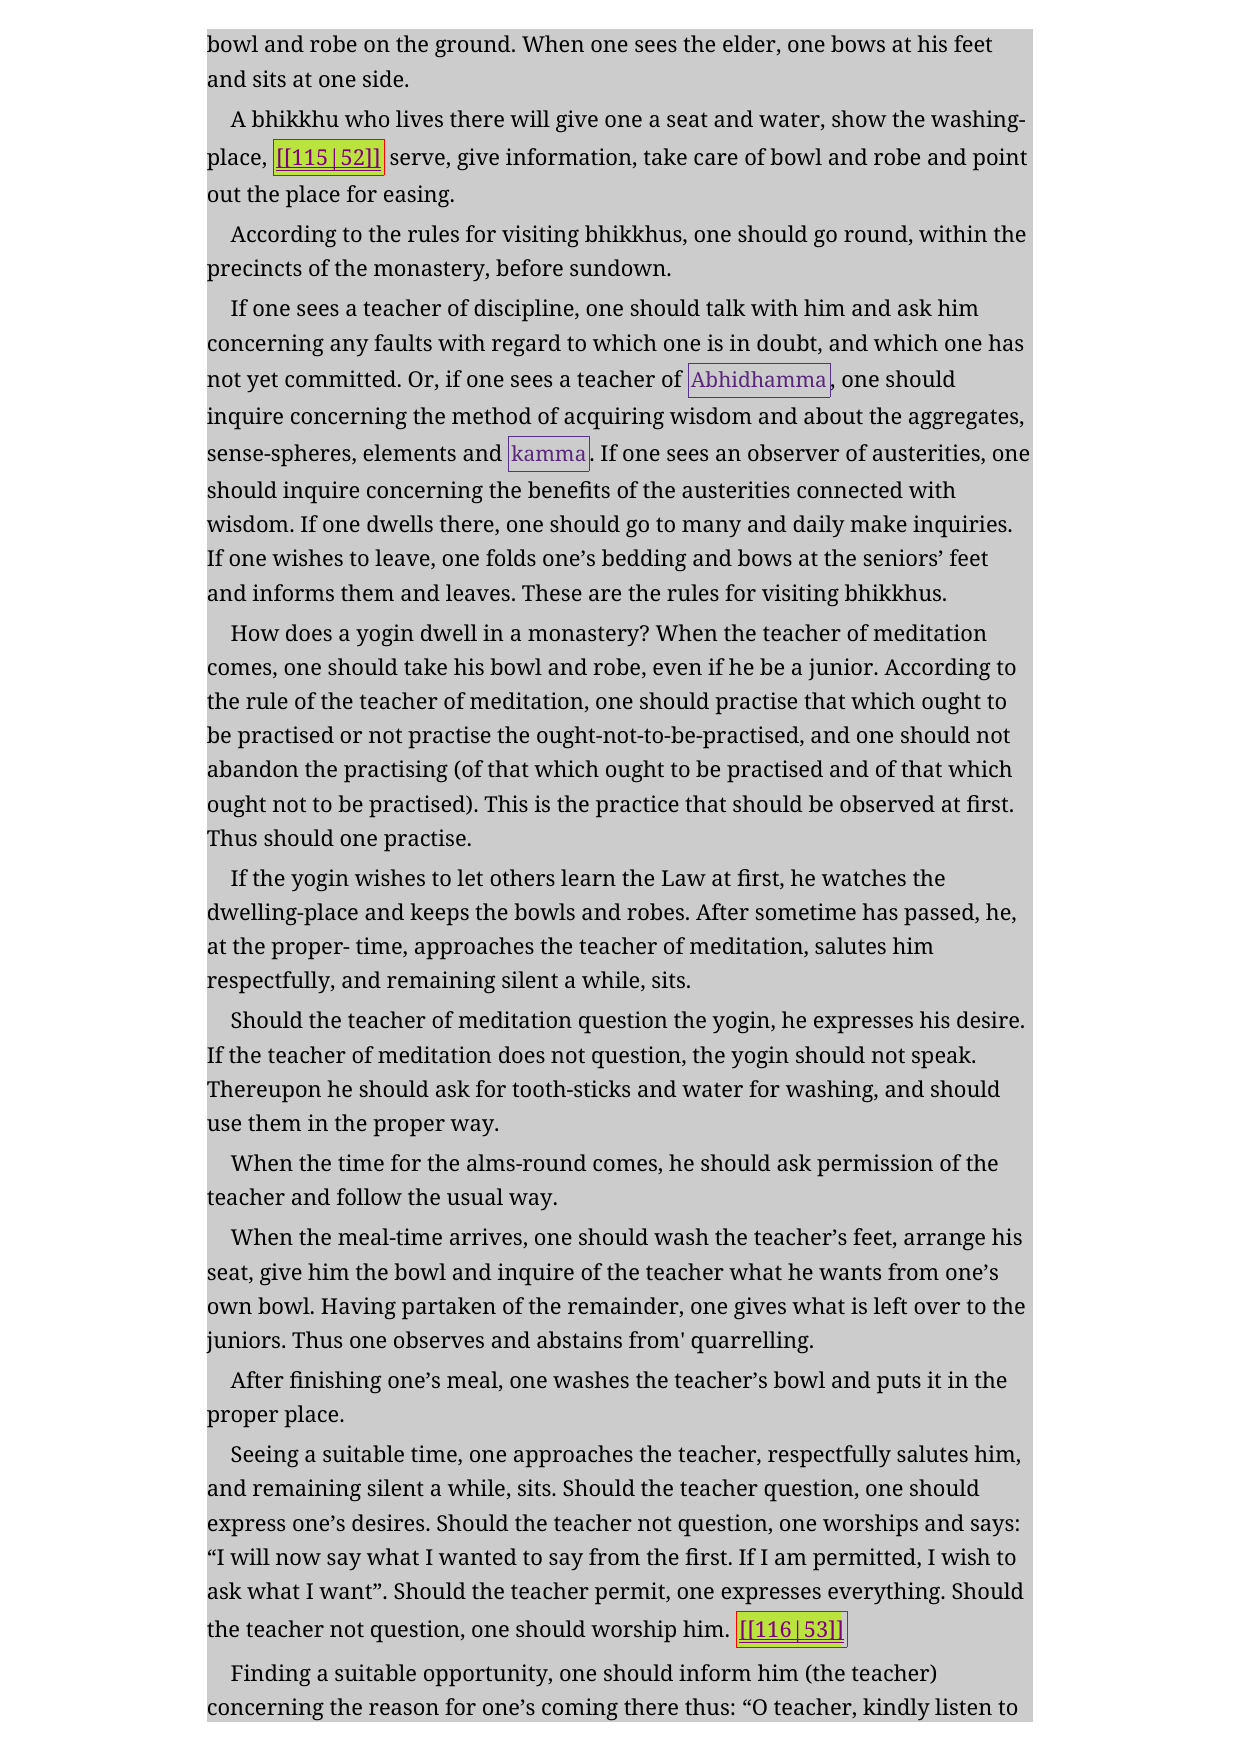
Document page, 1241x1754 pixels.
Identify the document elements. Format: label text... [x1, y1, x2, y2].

text When the time for the alms-round comes, he should ask permission of the teacher and follow the usual way. [207, 1148, 1033, 1212]
text A bhikkhu who lives there will give one a seat and water, show the washing-place, [[115|52]] serve, give information, take care of bowl and robe and point out the place for easing. [207, 104, 1033, 209]
text How does a yogin dwell in a monastery? When the teacher of meditation comes, one should take his bowl and robe, even if he be a junior. According to the rule of the teacher of meditation, one should practise that which ought to be practised or not practise the ought-not-to-be-practised, and one should not abandon the practising (of that which ought to be practised and of that which ought not to be practised). This is the practice that should be observed at first. Thus should one practise. [207, 618, 1033, 852]
text Should the teacher of meditation question the yogin, he expresses his desire. If the teacher of meditation does not question, the yogin should not speak. Thereupon he should ask for tooth-sticks and water for washing, and should use them in the proper way. [207, 1005, 1033, 1138]
text If the yogin wishes to let others learn the Law at first, he watches the dwelling-place and keeps the bowls and robes. After sometime has passed, he, at the proper- time, approaches the teacher of meditation, salutes him respectfully, and remaining silent a while, sits. [207, 863, 1033, 995]
text bowl and robe on the ground. When one sees the elder, one bows at his feet and sits at one side. [207, 29, 1033, 93]
text According to the rules for visiting bhikkhus, one should go round, within the precincts of the monastery, before sundown. [207, 219, 1033, 283]
text When the meal-time arrives, one should wash the teacher’s feet, arrange his seat, give him the bowl and inquire of the teacher what he wants from one’s own bowl. Having partaken of the remainder, one gives what is left over to the juniors. Thus one observes and abstains from' quarrelling. [207, 1222, 1033, 1354]
text Seeing a suitable time, one approaches the teacher, respectfully salutes him, and remaining silent a while, sits. Should the teacher question, one should express one’s desires. Should the teacher not question, one worships and says: “I will now say what I wanted to say from the first. If I am permitted, I wish to ask what I want”. Should the teacher permit, one expresses everything. Should the teacher not question, one should worship him. [[116|53]] [207, 1439, 1033, 1647]
text If one sees a teacher of discipline, one should talk with him and ask him concerning any faults with regard to which one is in doubt, and which one has not yet committed. Or, if one sees a teacher of Abhidhamma, one should inquire concerning the method of acquiring wisdom and about the aggregates, sense-spheres, elements and kamma. If one sees an observer of austerities, one should inquire concerning the benefits of the austerities connected with wisdom. If one dwells there, one should go to many and daily make inquiries. If one wishes to leave, one folds one’s bedding and bows at the seniors’ feet and informs them and leaves. These are the rules for visiting bhikkhus. [207, 293, 1033, 607]
text After finishing one’s meal, one washes the teacher’s bowl and puts it in the proper place. [207, 1365, 1033, 1429]
text Finding a suitable opportunity, one should inform him (the teacher) concerning the reason for one’s coming there thus: “O teacher, kindly listen to [207, 1658, 1033, 1722]
